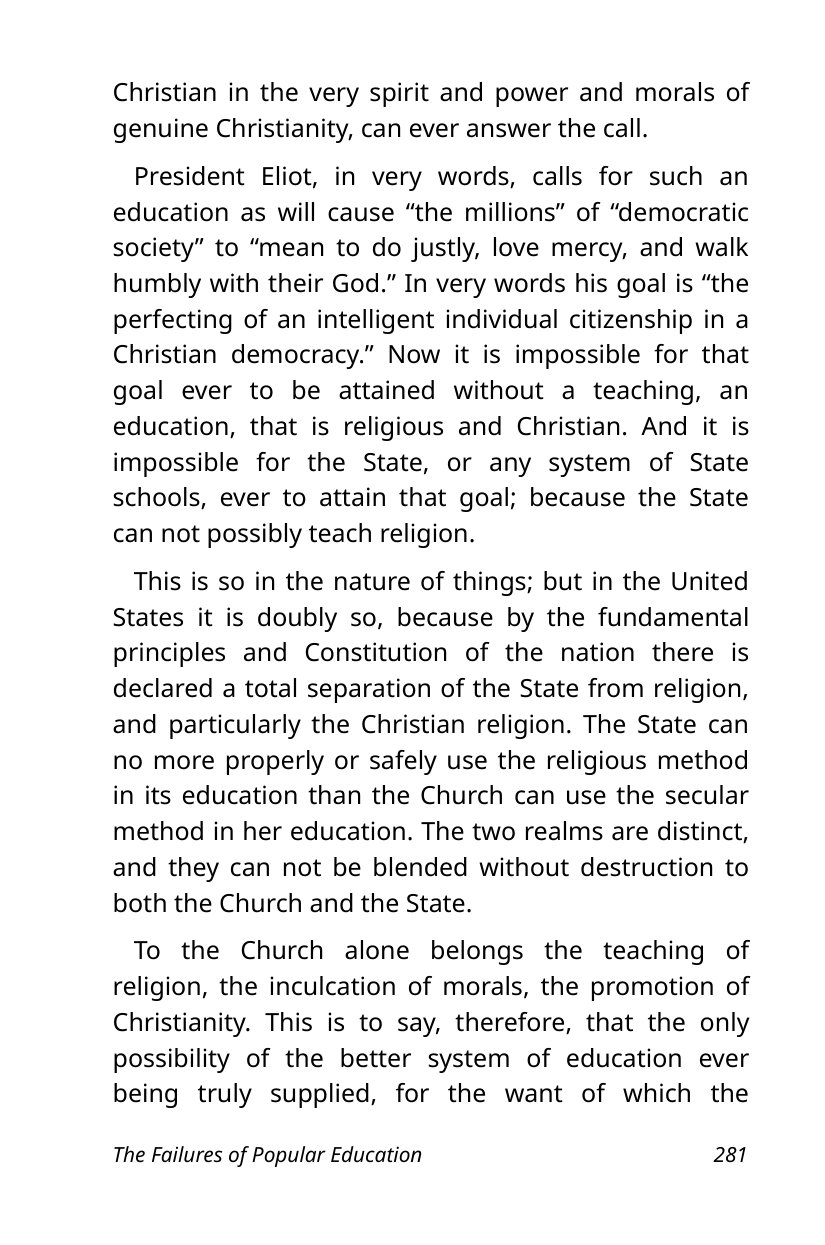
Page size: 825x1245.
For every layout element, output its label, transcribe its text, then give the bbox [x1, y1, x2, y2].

text This is so in the nature of things; but in the United States it is doubly so, because by the fundamental principles and Constitution of the nation there is declared a total separation of the State from religion, and particularly the Christian religion. The State can no more properly or safely use the religious method in its education than the Church can use the secular method in her education. The two realms are distinct, and they can not be blended without destruction to both the Church and the State. [112, 564, 750, 919]
text Christian in the very spirit and power and morals of genuine Christianity, can ever answer the call. [112, 75, 750, 145]
text To the Church alone belongs the teaching of religion, the inculcation of morals, the promotion of Christianity. This is to say, therefore, that the only possibility of the better system of education ever being truly supplied, for the want of which the [112, 933, 750, 1110]
text President Eliot, in very words, calls for such an education as will cause “the millions” of “democratic society” to “mean to do justly, love mercy, and walk humbly with their God.” In very words his goal is “the perfecting of an intelligent individual citizenship in a Christian democracy.” Now it is impossible for that goal ever to be attained without a teaching, an education, that is religious and Christian. And it is impossible for the State, or any system of State schools, ever to attain that goal; because the State can not possibly teach religion. [112, 158, 750, 550]
